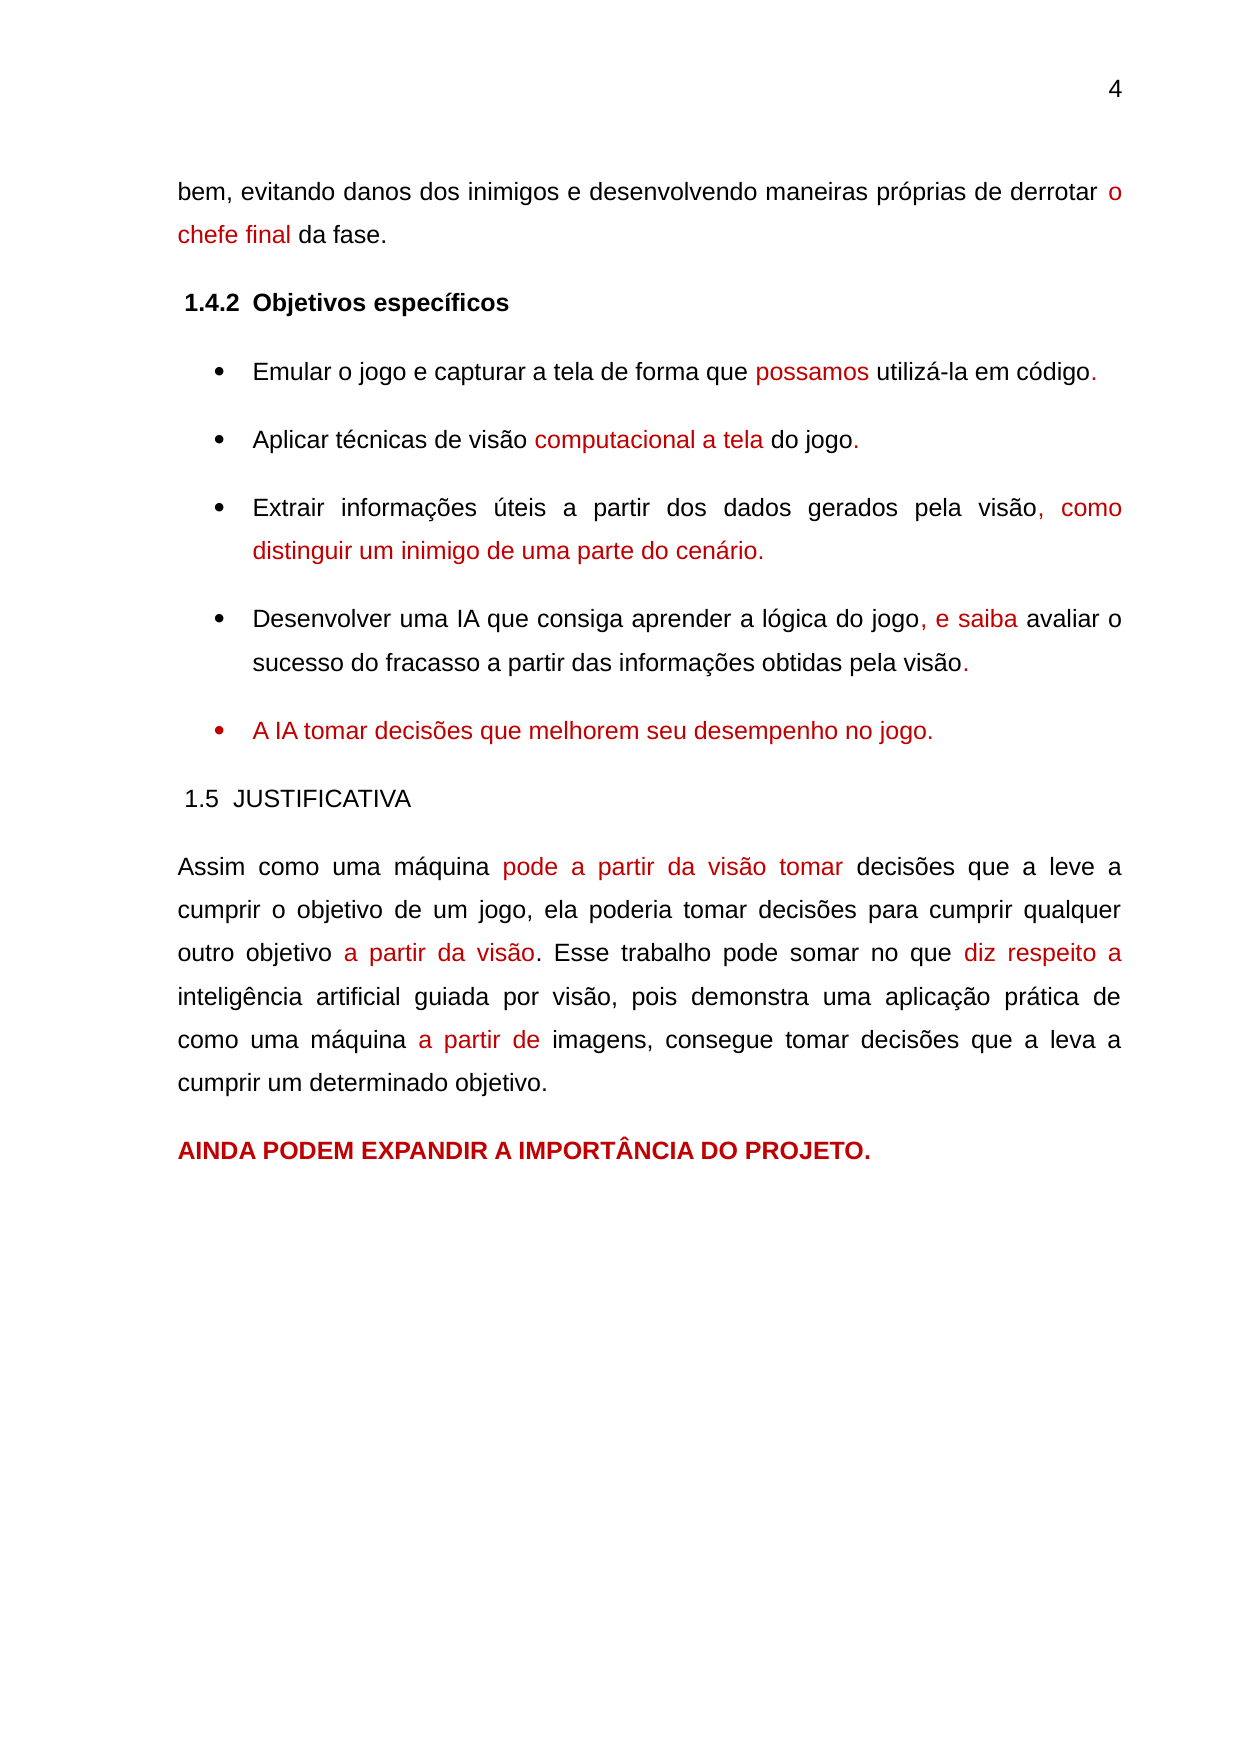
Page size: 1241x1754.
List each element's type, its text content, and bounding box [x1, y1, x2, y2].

text bem, evitando danos dos inimigos e desenvolvendo maneiras próprias de derrotar o chefe final da fase. [177, 177, 1122, 249]
list A IA tomar decisões que melhorem seu desempenho no jogo. [215, 716, 1122, 744]
text AINDA PODEM EXPANDIR A IMPORTÂNCIA DO PROJETO. [177, 1136, 1122, 1164]
list Aplicar técnicas de visão computacional a tela do jogo. [215, 425, 1122, 454]
list Desenvolver uma IA que consiga aprender a lógica do jogo, e saiba avaliar o sucesso do fracasso a partir das informações obtidas pela visão. [215, 604, 1122, 676]
list Emular o jogo e capturar a tela de forma que possamos utilizá-la em código. [215, 357, 1122, 385]
subtitle Objetivos específicos [177, 288, 1122, 317]
subtitle JUSTIFICATIVA [177, 784, 1122, 813]
list Extrair informações úteis a partir dos dados gerados pela visão, como distinguir um inimigo de uma parte do cenário. [215, 493, 1122, 565]
text Assim como uma máquina pode a partir da visão tomar decisões que a leve a cumprir o objetivo de um jogo, ela poderia tomar decisões para cumprir qualquer outro objetivo a partir da visão. Esse trabalho pode somar no que diz respeito a inteligência artificial guiada por visão, pois demonstra uma aplicação prática de como uma máquina a partir de imagens, consegue tomar decisões que a leva a cumprir um determinado objetivo. [177, 852, 1122, 1096]
